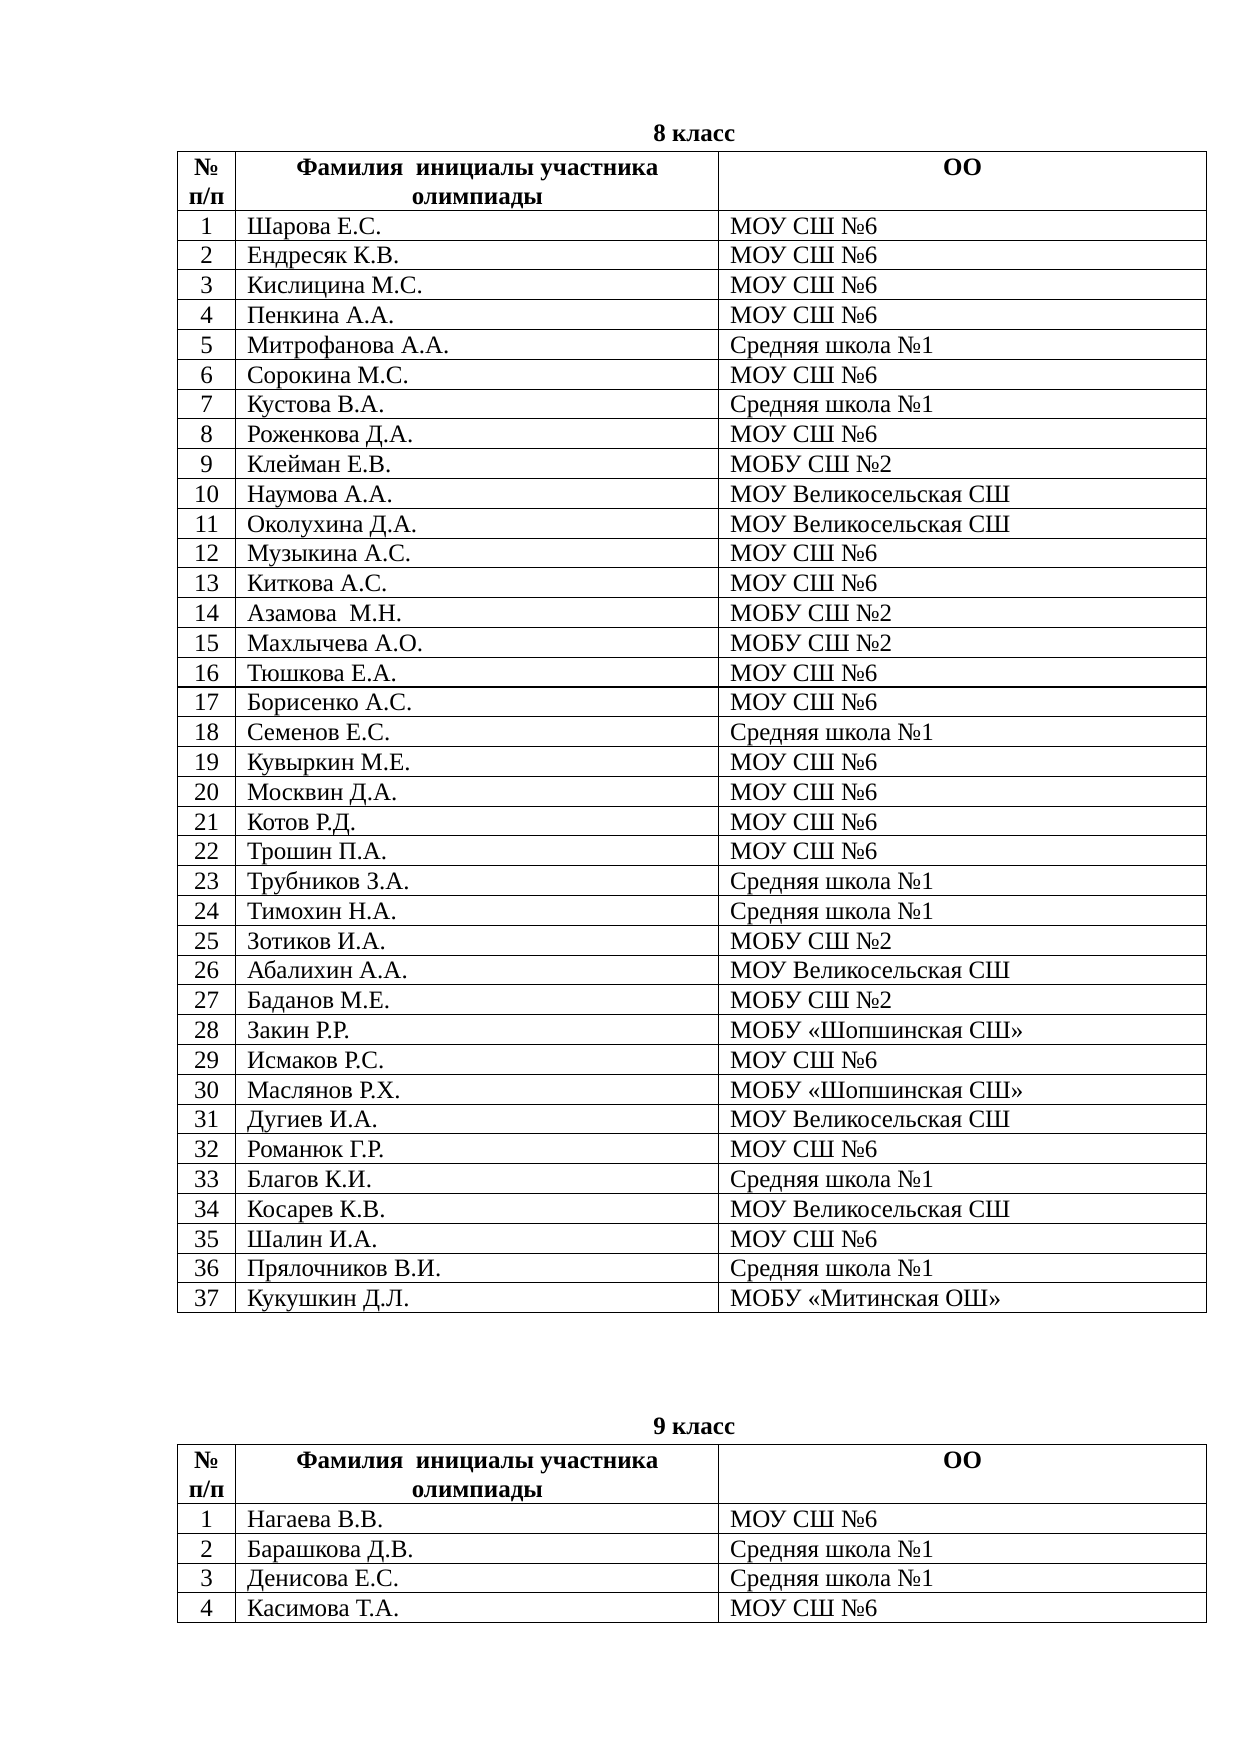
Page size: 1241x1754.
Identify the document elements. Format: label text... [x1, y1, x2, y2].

table_cell Клейман Е.В. [236, 449, 718, 478]
table_cell МОУ СШ №6 [719, 1045, 1206, 1074]
table_cell 4 [178, 1593, 235, 1622]
table_cell МОУ СШ №6 [719, 836, 1206, 865]
table_cell 18 [178, 717, 235, 746]
table_cell Околухина Д.А. [236, 509, 718, 537]
table_cell Средняя школа №1 [719, 1254, 1206, 1282]
table_cell Пенкина А.А. [236, 300, 718, 329]
table_cell Романюк Г.Р. [236, 1134, 718, 1163]
table_cell 5 [178, 330, 235, 359]
table_cell Сорокина М.С. [236, 360, 718, 388]
table_cell МОБУ СШ №2 [719, 598, 1206, 627]
table_cell 37 [178, 1283, 235, 1312]
table_cell 19 [178, 747, 235, 776]
table_cell 15 [178, 628, 235, 657]
table_cell МОУ СШ №6 [719, 211, 1206, 239]
table_cell Закин Р.Р. [236, 1015, 718, 1044]
table_cell МОУ СШ №6 [719, 747, 1206, 776]
table_cell 12 [178, 539, 235, 567]
table_cell 35 [178, 1224, 235, 1252]
table_cell МОБУ «Шопшинская СШ» [719, 1015, 1206, 1044]
table_cell 28 [178, 1015, 235, 1044]
table_cell МОУ Великосельская СШ [719, 479, 1206, 508]
table_cell Прялочников В.И. [236, 1254, 718, 1282]
table_cell 36 [178, 1254, 235, 1282]
table_cell 13 [178, 568, 235, 597]
table_cell Музыкина А.С. [236, 539, 718, 567]
table_cell 1 [178, 211, 235, 239]
table_header Фамилия инициалы участника олимпиады [236, 1445, 718, 1503]
table_cell Средняя школа №1 [719, 1564, 1206, 1592]
table_cell 11 [178, 509, 235, 537]
table_cell МОУ СШ №6 [719, 1134, 1206, 1163]
table_cell МОБУ «Шопшинская СШ» [719, 1075, 1206, 1103]
table_cell МОУ СШ №6 [719, 568, 1206, 597]
table_cell 24 [178, 896, 235, 925]
table_cell МОУ Великосельская СШ [719, 1105, 1206, 1133]
table_cell МОУ СШ №6 [719, 419, 1206, 448]
table_cell Киткова А.С. [236, 568, 718, 597]
table_cell 29 [178, 1045, 235, 1074]
table_cell 23 [178, 866, 235, 895]
table_cell 14 [178, 598, 235, 627]
table_cell МОБУ СШ №2 [719, 985, 1206, 1014]
table_cell МОБУ СШ №2 [719, 926, 1206, 954]
table_cell Кислицина М.С. [236, 270, 718, 299]
table_cell 17 [178, 688, 235, 716]
table_header Фамилия инициалы участника олимпиады [236, 152, 718, 210]
table_cell Роженкова Д.А. [236, 419, 718, 448]
table_cell МОБУ «Митинская ОШ» [719, 1283, 1206, 1312]
table_cell Средняя школа №1 [719, 896, 1206, 925]
table_cell Дугиев И.А. [236, 1105, 718, 1133]
table_cell 8 [178, 419, 235, 448]
table_cell Тимохин Н.А. [236, 896, 718, 925]
table_cell Кустова В.А. [236, 390, 718, 418]
table_cell МОУ Великосельская СШ [719, 509, 1206, 537]
table_cell Семенов Е.С. [236, 717, 718, 746]
table_cell МОУ СШ №6 [719, 1504, 1206, 1533]
table_cell Средняя школа №1 [719, 390, 1206, 418]
table_cell МОУ СШ №6 [719, 1224, 1206, 1252]
table_cell Кувыркин М.Е. [236, 747, 718, 776]
table_cell МОБУ СШ №2 [719, 449, 1206, 478]
table_cell МОУ СШ №6 [719, 241, 1206, 269]
table_cell 7 [178, 390, 235, 418]
table_cell 30 [178, 1075, 235, 1103]
table_cell Трошин П.А. [236, 836, 718, 865]
table_cell 16 [178, 658, 235, 686]
table_header № п/п [178, 1445, 235, 1503]
table_cell Баданов М.Е. [236, 985, 718, 1014]
table_cell 32 [178, 1134, 235, 1163]
table_cell Денисова Е.С. [236, 1564, 718, 1592]
table_cell 26 [178, 956, 235, 984]
table_cell Зотиков И.А. [236, 926, 718, 954]
table_cell МОУ СШ №6 [719, 270, 1206, 299]
table_cell Махлычева А.О. [236, 628, 718, 657]
table_cell МОУ Великосельская СШ [719, 1194, 1206, 1223]
table_cell 25 [178, 926, 235, 954]
table_cell 31 [178, 1105, 235, 1133]
table_cell Средняя школа №1 [719, 330, 1206, 359]
table_cell МОБУ СШ №2 [719, 628, 1206, 657]
table_cell Трубников З.А. [236, 866, 718, 895]
table_cell Тюшкова Е.А. [236, 658, 718, 686]
table_cell 3 [178, 270, 235, 299]
table_cell Борисенко А.С. [236, 688, 718, 716]
table_cell 22 [178, 836, 235, 865]
table_cell МОУ СШ №6 [719, 807, 1206, 835]
table_cell 34 [178, 1194, 235, 1223]
table_cell МОУ СШ №6 [719, 300, 1206, 329]
table_cell 4 [178, 300, 235, 329]
table_cell 6 [178, 360, 235, 388]
table_cell Исмаков Р.С. [236, 1045, 718, 1074]
table_cell МОУ СШ №6 [719, 777, 1206, 806]
table_cell МОУ СШ №6 [719, 1593, 1206, 1622]
table_cell 3 [178, 1564, 235, 1592]
table_cell 9 [178, 449, 235, 478]
table_cell Москвин Д.А. [236, 777, 718, 806]
table_cell Кукушкин Д.Л. [236, 1283, 718, 1312]
text 9 класс [236, 1411, 1152, 1440]
table_cell Маслянов Р.Х. [236, 1075, 718, 1103]
table_cell Шалин И.А. [236, 1224, 718, 1252]
table_cell Наумова А.А. [236, 479, 718, 508]
table_cell МОУ СШ №6 [719, 360, 1206, 388]
table_cell Барашкова Д.В. [236, 1534, 718, 1562]
table_header ОО [719, 1445, 1206, 1503]
table_cell Средняя школа №1 [719, 866, 1206, 895]
table_cell 2 [178, 1534, 235, 1562]
table_cell МОУ СШ №6 [719, 658, 1206, 686]
table_header № п/п [178, 152, 235, 210]
table_cell Средняя школа №1 [719, 1534, 1206, 1562]
table_cell Нагаева В.В. [236, 1504, 718, 1533]
table_cell Азамова М.Н. [236, 598, 718, 627]
table_cell Котов Р.Д. [236, 807, 718, 835]
table_cell МОУ СШ №6 [719, 688, 1206, 716]
table_cell Абалихин А.А. [236, 956, 718, 984]
table_cell Касимова Т.А. [236, 1593, 718, 1622]
table_cell 27 [178, 985, 235, 1014]
table_cell 20 [178, 777, 235, 806]
table_cell Шарова Е.С. [236, 211, 718, 239]
table_cell Благов К.И. [236, 1164, 718, 1193]
table_cell Ендресяк К.В. [236, 241, 718, 269]
table_cell Средняя школа №1 [719, 717, 1206, 746]
table_cell 2 [178, 241, 235, 269]
table_header ОО [719, 152, 1206, 210]
table_cell Косарев К.В. [236, 1194, 718, 1223]
table_cell МОУ Великосельская СШ [719, 956, 1206, 984]
table_cell Средняя школа №1 [719, 1164, 1206, 1193]
table_cell Митрофанова А.А. [236, 330, 718, 359]
table_cell 10 [178, 479, 235, 508]
table_cell 1 [178, 1504, 235, 1533]
table_cell 33 [178, 1164, 235, 1193]
table_cell 21 [178, 807, 235, 835]
table_cell МОУ СШ №6 [719, 539, 1206, 567]
text 8 класс [236, 118, 1152, 147]
